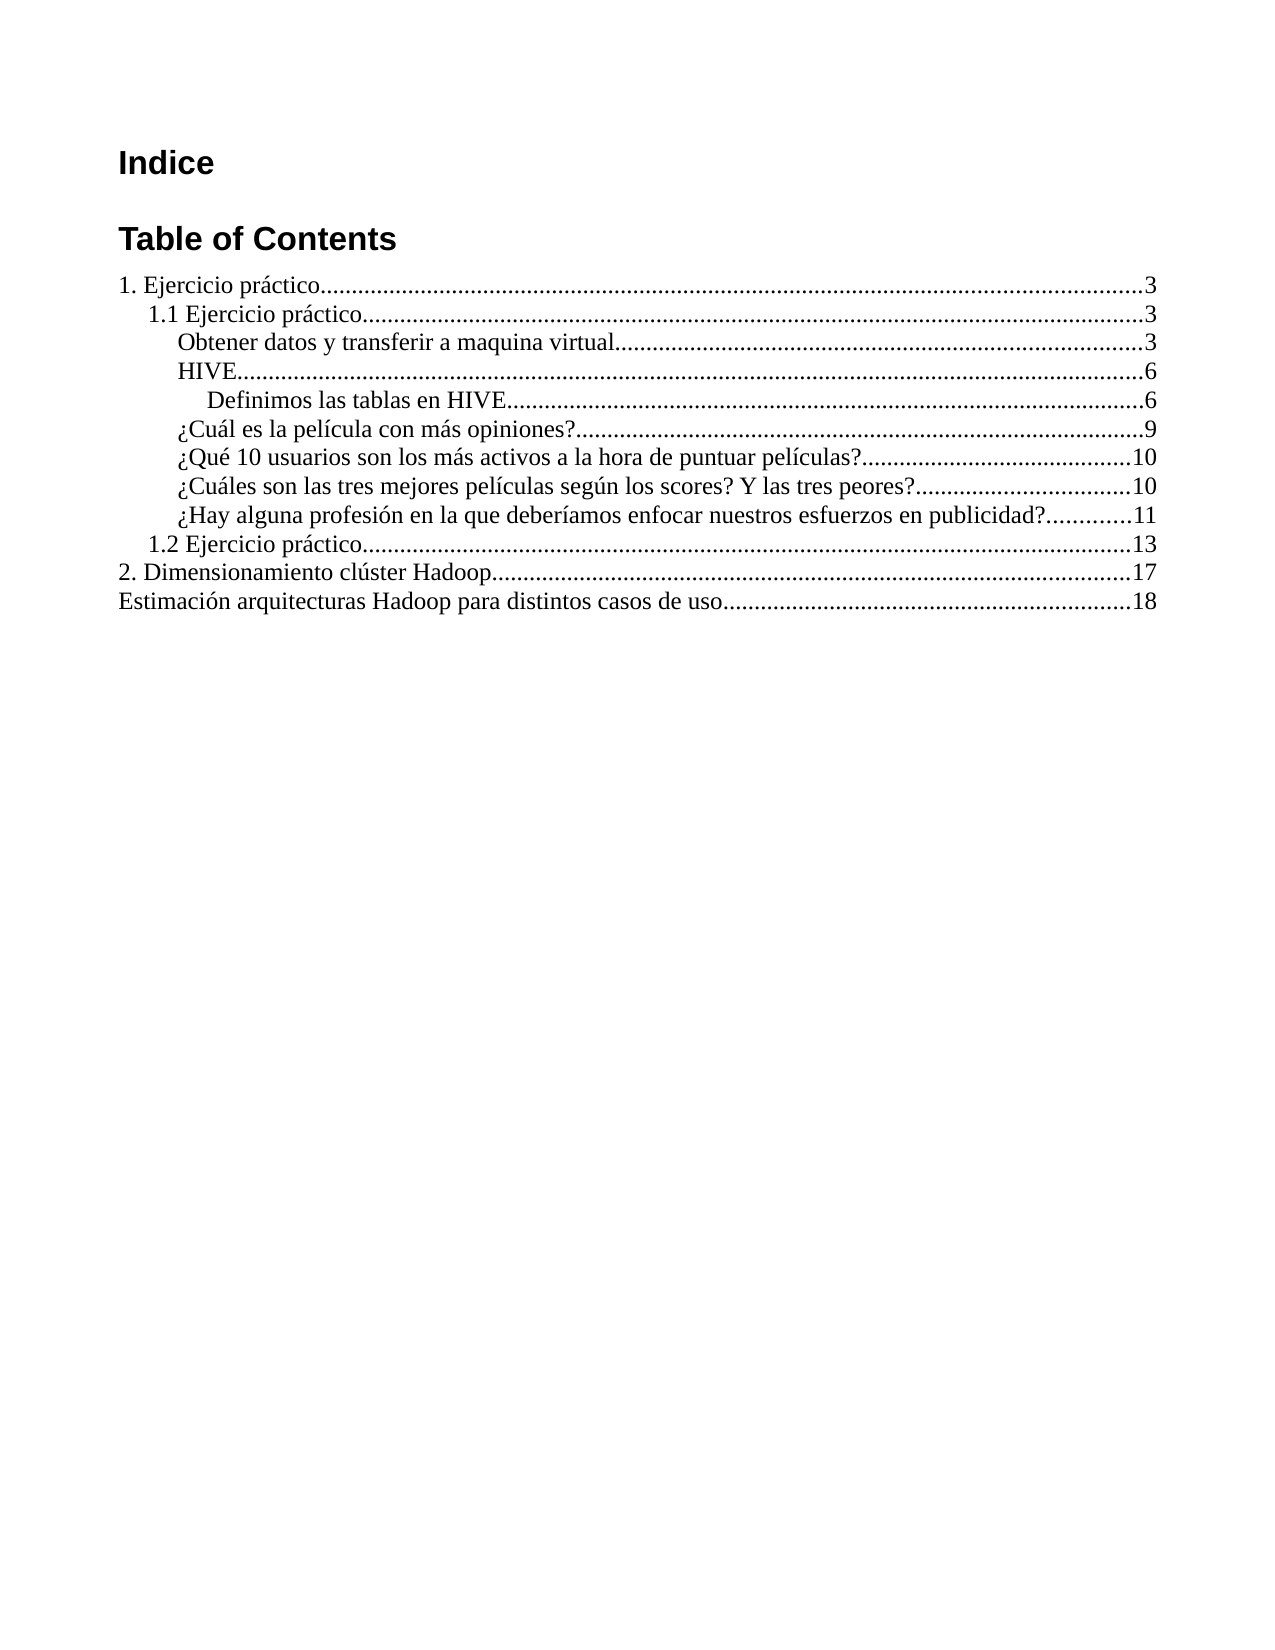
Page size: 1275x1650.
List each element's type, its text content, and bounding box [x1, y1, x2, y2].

text Definimos las tablas en HIVE 6 [207, 385, 1157, 414]
text ¿Cuál es la película con más opiniones? 9 [177, 414, 1157, 442]
text ¿Hay alguna profesión en la que deberíamos enfocar nuestros esfuerzos en publicidad? 11 [177, 500, 1157, 529]
subtitle Indice [118, 143, 1157, 182]
text 1.2 Ejercicio práctico 13 [148, 529, 1157, 557]
subtitle Table of Contents [118, 219, 1157, 257]
text Estimación arquitecturas Hadoop para distintos casos de uso 18 [118, 586, 1157, 615]
text ¿Qué 10 usuarios son los más activos a la hora de puntuar películas? 10 [177, 442, 1157, 471]
text 2. Dimensionamiento clúster Hadoop 17 [118, 557, 1157, 586]
text Obtener datos y transferir a maquina virtual 3 [177, 327, 1157, 356]
text HIVE 6 [177, 356, 1157, 385]
text 1. Ejercicio práctico 3 [118, 270, 1157, 299]
text ¿Cuáles son las tres mejores películas según los scores? Y las tres peores? 10 [177, 471, 1157, 500]
text 1.1 Ejercicio práctico 3 [148, 299, 1157, 327]
